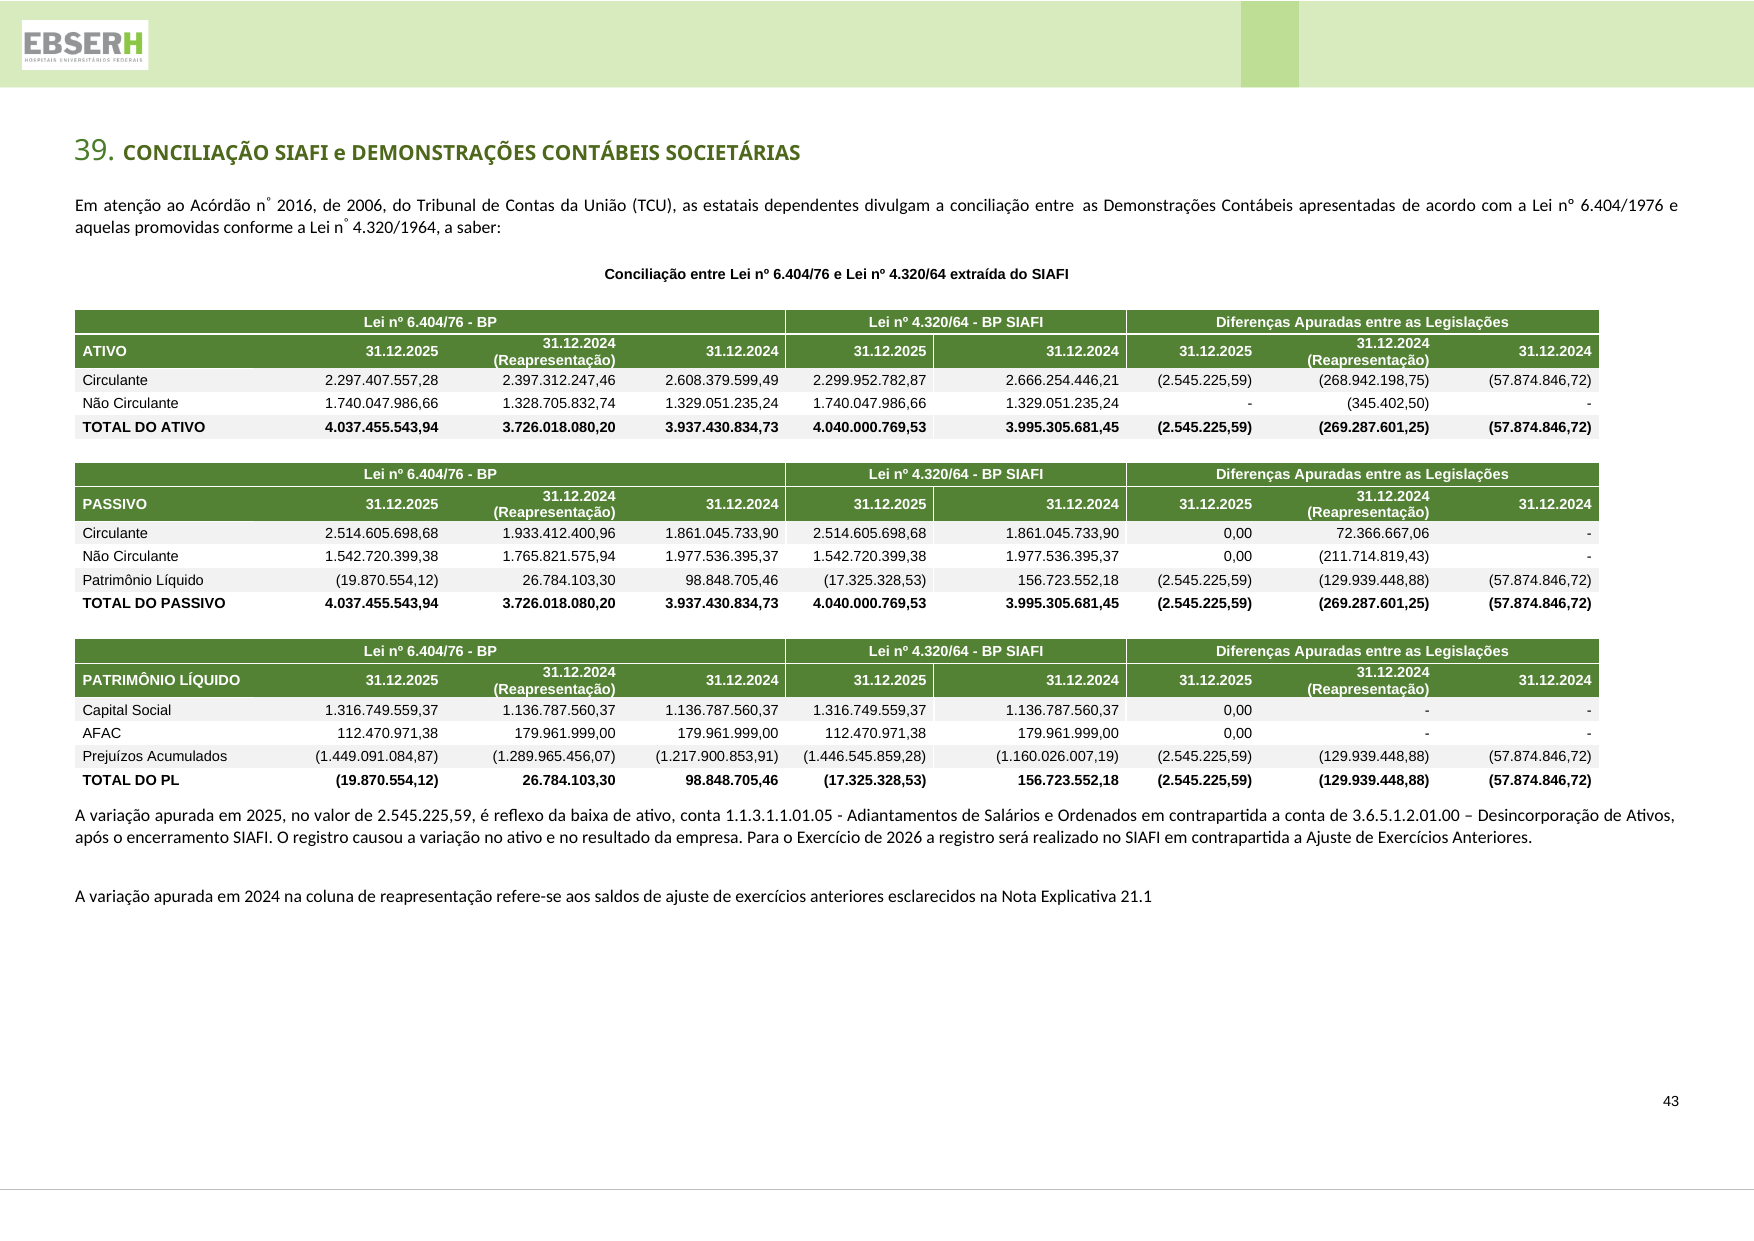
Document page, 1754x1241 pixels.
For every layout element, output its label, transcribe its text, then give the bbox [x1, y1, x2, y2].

table_cell ATIVO [75, 335, 253, 368]
table_cell 31.12.2024 (Reapresentação) [446, 487, 623, 521]
table_cell (1.449.091.084,87) [253, 745, 446, 768]
table_cell 2.514.605.698,68 [787, 521, 933, 544]
table_cell 1.136.787.560,37 [623, 697, 786, 721]
table_cell 1.740.047.986,66 [786, 392, 933, 415]
table_cell (269.287.601,25) [1259, 592, 1437, 615]
table_cell - [1259, 697, 1437, 721]
table_cell [446, 286, 623, 310]
table_cell 1.136.787.560,37 [935, 697, 1125, 721]
table_cell 2.397.312.247,46 [446, 368, 623, 392]
table_cell 1.861.045.733,90 [623, 521, 785, 544]
table_cell 1.316.749.559,37 [786, 697, 933, 721]
table_cell 2.299.952.782,87 [786, 368, 933, 392]
table_cell [1127, 615, 1259, 639]
table_cell 26.784.103,30 [446, 568, 623, 592]
table_cell 31.12.2024 [1437, 335, 1599, 368]
table_cell 98.848.705,46 [623, 768, 786, 792]
table_cell [1127, 439, 1259, 463]
table_cell (57.874.846,72) [1437, 768, 1599, 792]
table_cell [446, 615, 623, 639]
table_cell 1.136.787.560,37 [446, 697, 623, 721]
text Em atenção ao Acórdão nº 2016, de 2006, do Tribunal de Contas da União (TCU), as estatais dependentes divulgam a conciliação entre as Demonstrações Contábeis apresentadas de acordo com a Lei nº 6.404/1976 e aquelas promovidas conforme a Lei nº 4.320/1964, a saber: [75, 194, 1679, 237]
table_cell (345.402,50) [1259, 392, 1437, 415]
table_cell 179.961.999,00 [446, 721, 623, 744]
table_cell (268.942.198,75) [1259, 368, 1437, 392]
table_cell 1.316.749.559,37 [253, 697, 446, 721]
table_cell Lei nº 4.320/64 - BP SIAFI [786, 463, 1126, 486]
list CONCILIAÇÃO SIAFI e DEMONSTRAÇÕES CONTÁBEIS SOCIETÁRIAS [74, 129, 1679, 169]
table_cell - [1259, 721, 1437, 744]
table_cell 2.514.605.698,68 [253, 521, 446, 544]
table_cell PATRIMÔNIO LÍQUIDO [75, 664, 253, 697]
text A variação apurada em 2025, no valor de 2.545.225,59, é reflexo da baixa de ativo, conta 1.1.3.1.1.01.05 - Adiantamentos de Salários e Ordenados em contrapartida a conta de 3.6.5.1.2.01.00 – Desincorporação de Ativos, após o encerramento SIAFI. O registro causou a variação no ativo e no resultado da empresa. Para o Exercício de 2026 a registro será realizado no SIAFI em contrapartida a Ajuste de Exercícios Anteriores. [75, 804, 1679, 848]
table_cell 31.12.2025 [786, 487, 933, 521]
table_cell 0,00 [1127, 697, 1259, 721]
table_cell Diferenças Apuradas entre as Legislações [1127, 639, 1599, 663]
table_cell [934, 615, 1125, 639]
table_cell (129.939.448,88) [1259, 745, 1437, 768]
table_cell (17.325.328,53) [786, 768, 933, 792]
table_cell Prejuízos Acumulados [75, 745, 253, 768]
table_cell - [1437, 697, 1599, 721]
table_cell 31.12.2024 [1437, 487, 1599, 521]
table_cell 31.12.2025 [1127, 664, 1259, 697]
table_cell 31.12.2025 [786, 335, 933, 368]
table_cell 31.12.2025 [1127, 335, 1259, 368]
table_cell Circulante [75, 369, 253, 392]
table_cell Diferenças Apuradas entre as Legislações [1127, 310, 1599, 333]
table_cell Lei nº 4.320/64 - BP SIAFI [786, 639, 1126, 663]
table_cell - [1437, 545, 1599, 568]
table_cell [1259, 439, 1437, 463]
table_cell 1.765.821.575,94 [446, 545, 623, 568]
table_cell Circulante [75, 522, 253, 544]
table_cell 0,00 [1126, 545, 1259, 568]
table_cell 2.297.407.557,28 [253, 368, 446, 392]
table_cell 2.666.254.446,21 [934, 368, 1126, 392]
table_cell [787, 439, 933, 463]
table_cell 31.12.2024 (Reapresentação) [1259, 487, 1437, 521]
table_cell 72.366.667,06 [1259, 521, 1437, 544]
table_cell 31.12.2024 [623, 487, 785, 521]
table_cell 31.12.2024 (Reapresentação) [446, 335, 623, 368]
table_cell - [1437, 521, 1599, 544]
table_cell (57.874.846,72) [1437, 415, 1599, 439]
table_cell [253, 615, 446, 639]
table_cell 98.848.705,46 [623, 568, 786, 592]
table_cell 3.726.018.080,20 [446, 415, 623, 439]
table_cell 3.726.018.080,20 [446, 592, 623, 615]
table_cell 1.542.720.399,38 [786, 545, 933, 568]
table_cell (1.289.965.456,07) [446, 745, 623, 768]
table_cell 1.977.536.395,37 [623, 545, 786, 568]
table_cell (2.545.225,59) [1126, 768, 1259, 792]
table_cell Lei nº 6.404/76 - BP [75, 639, 785, 663]
table_cell TOTAL DO ATIVO [75, 415, 253, 439]
table_cell 31.12.2024 [934, 335, 1126, 368]
table_cell [1437, 286, 1599, 310]
table_cell 1.328.705.832,74 [446, 392, 623, 415]
table_cell 31.12.2024 (Reapresentação) [1259, 664, 1437, 697]
table_cell Capital Social [75, 698, 253, 721]
table_cell 31.12.2025 [253, 664, 446, 697]
table_cell 4.037.455.543,94 [253, 592, 446, 615]
table_cell 179.961.999,00 [623, 721, 786, 744]
table_cell - [1437, 392, 1599, 415]
table_cell PASSIVO [75, 487, 253, 521]
table_cell AFAC [75, 721, 253, 744]
table_cell [75, 286, 253, 310]
table_cell (57.874.846,72) [1437, 592, 1599, 615]
table_cell 0,00 [1127, 721, 1259, 744]
table_cell [1259, 615, 1437, 639]
table_cell (57.874.846,72) [1437, 745, 1599, 768]
table_cell [787, 615, 933, 639]
table_cell (19.870.554,12) [253, 768, 446, 792]
table_cell 31.12.2024 [934, 664, 1126, 697]
table_cell 4.040.000.769,53 [786, 592, 933, 615]
table_cell [934, 286, 1126, 310]
table_cell 1.329.051.235,24 [623, 392, 786, 415]
table_cell 3.995.305.681,45 [934, 592, 1126, 615]
table_cell [623, 615, 785, 639]
table_cell (2.545.225,59) [1126, 592, 1259, 615]
table_cell (1.217.900.853,91) [623, 745, 786, 768]
table_cell [253, 439, 446, 463]
table_cell (19.870.554,12) [253, 568, 446, 592]
table_cell Patrimônio Líquido [75, 568, 253, 592]
table_cell - [1127, 392, 1259, 415]
table_cell (2.545.225,59) [1126, 568, 1259, 592]
table_cell 3.937.430.834,73 [623, 415, 786, 439]
table_cell [934, 439, 1125, 463]
table_cell 3.937.430.834,73 [623, 592, 786, 615]
table_cell Diferenças Apuradas entre as Legislações [1127, 463, 1599, 486]
table_cell Não Circulante [75, 545, 253, 568]
table_cell (1.446.545.859,28) [786, 745, 933, 768]
table_cell 31.12.2024 (Reapresentação) [446, 664, 623, 697]
table_cell 31.12.2024 [934, 487, 1126, 521]
table_cell (211.714.819,43) [1259, 545, 1437, 568]
table_cell Lei nº 6.404/76 - BP [75, 463, 785, 486]
table_cell 179.961.999,00 [934, 721, 1125, 744]
table_cell TOTAL DO PASSIVO [75, 592, 253, 615]
table_cell 112.470.971,38 [786, 721, 933, 744]
table_cell (2.545.225,59) [1126, 368, 1259, 392]
table_cell (2.545.225,59) [1126, 745, 1259, 768]
table_cell 1.329.051.235,24 [934, 392, 1125, 415]
table_cell [623, 439, 785, 463]
table_cell 2.608.379.599,49 [623, 368, 786, 392]
table_cell [786, 286, 933, 310]
table_cell 0,00 [1127, 521, 1259, 544]
table_cell 1.861.045.733,90 [934, 521, 1125, 544]
table_cell 4.040.000.769,53 [786, 415, 933, 439]
table_cell (129.939.448,88) [1259, 568, 1437, 592]
table_cell 31.12.2025 [786, 664, 933, 697]
table_cell 31.12.2025 [253, 487, 446, 521]
table_cell 1.977.536.395,37 [934, 545, 1126, 568]
table_cell [1259, 286, 1437, 310]
table_cell (57.874.846,72) [1437, 568, 1599, 592]
table_cell [75, 615, 253, 639]
table_cell [75, 439, 253, 463]
table_cell 4.037.455.543,94 [253, 415, 446, 439]
table_cell (1.160.026.007,19) [934, 745, 1126, 768]
table_cell 31.12.2025 [1127, 487, 1259, 521]
table_cell 26.784.103,30 [446, 768, 623, 792]
text A variação apurada em 2024 na coluna de reapresentação refere-se aos saldos de ajuste de exercícios anteriores esclarecidos na Nota Explicativa 21.1 [75, 885, 1679, 907]
table_cell 3.995.305.681,45 [934, 415, 1126, 439]
table_cell [623, 286, 786, 310]
table_cell [446, 439, 623, 463]
table_cell Lei nº 4.320/64 - BP SIAFI [786, 310, 1126, 333]
table_cell 1.933.412.400,96 [446, 521, 623, 544]
table_cell [1126, 286, 1259, 310]
table_cell (129.939.448,88) [1259, 768, 1437, 792]
table_cell 31.12.2024 [623, 335, 785, 368]
table_cell (269.287.601,25) [1259, 415, 1437, 439]
table_cell 31.12.2024 [623, 664, 785, 697]
table_cell 1.542.720.399,38 [253, 545, 446, 568]
table_cell 156.723.552,18 [934, 768, 1126, 792]
table_cell (2.545.225,59) [1126, 415, 1259, 439]
table_cell 31.12.2025 [253, 335, 446, 368]
table_cell 31.12.2024 (Reapresentação) [1259, 335, 1437, 368]
table_cell [1437, 439, 1599, 463]
table_cell 1.740.047.986,66 [253, 392, 446, 415]
table_cell (57.874.846,72) [1437, 368, 1599, 392]
table_cell TOTAL DO PL [75, 768, 253, 792]
table_cell 112.470.971,38 [253, 721, 446, 744]
table_cell Não Circulante [75, 392, 253, 415]
table_cell 156.723.552,18 [934, 568, 1126, 592]
table_cell [1437, 615, 1599, 639]
table_cell [253, 286, 446, 310]
table_cell 31.12.2024 [1437, 664, 1599, 697]
table_header Conciliação entre Lei nº 6.404/76 e Lei nº 4.320/64 extraída do SIAFI [75, 263, 1599, 286]
table_cell - [1437, 721, 1599, 744]
table_cell (17.325.328,53) [786, 568, 933, 592]
table_cell Lei nº 6.404/76 - BP [75, 310, 785, 333]
